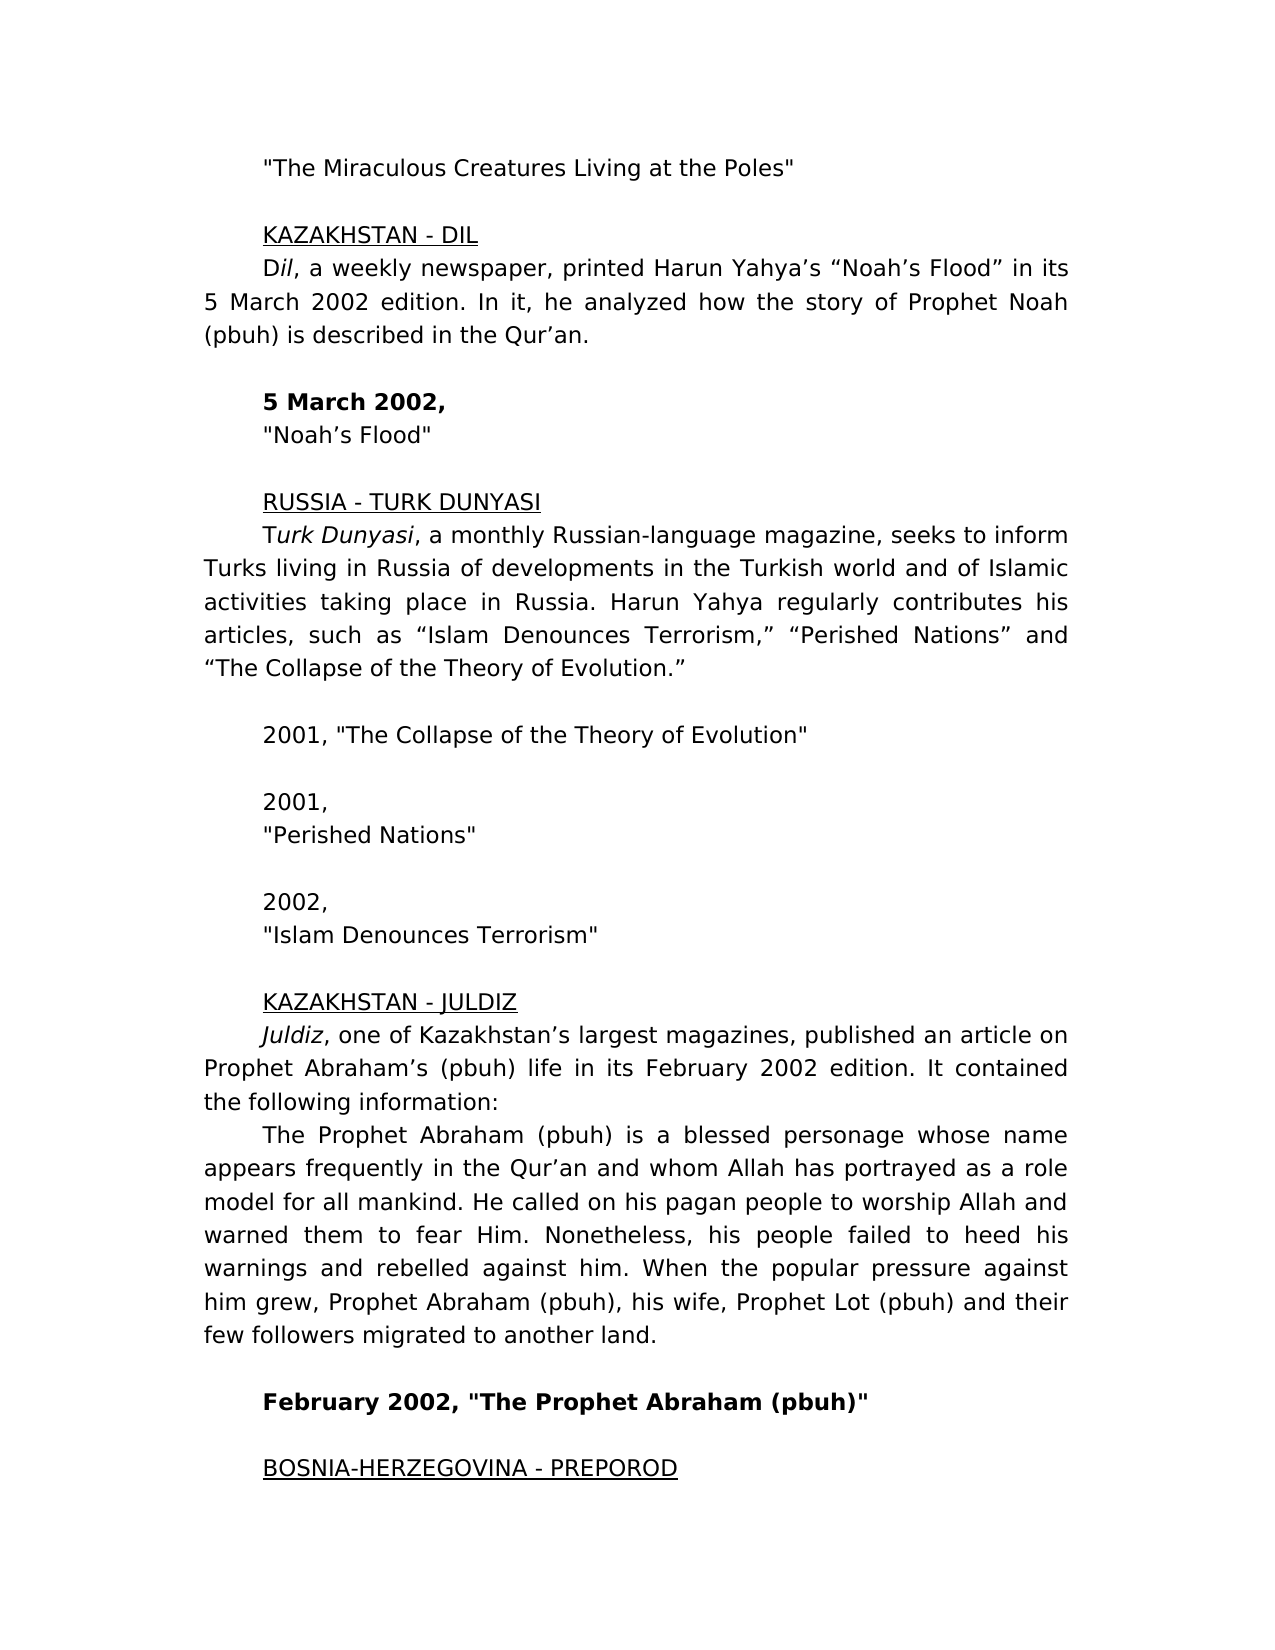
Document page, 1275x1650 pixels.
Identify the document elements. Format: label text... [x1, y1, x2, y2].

text Dil, a weekly newspaper, printed Harun Yahya’s “Noah’s Flood” in its 5 March 2002 edition. In it, he analyzed how the story of Prophet Noah (pbuh) is described in the Qur’an. [203, 250, 1070, 350]
text 2002, [203, 883, 1070, 917]
text Juldiz, one of Kazakhstan’s largest magazines, published an article on Prophet Abraham’s (pbuh) life in its February 2002 edition. It contained the following information: [203, 1017, 1070, 1117]
text KAZAKHSTAN - DIL [203, 217, 1070, 250]
text 2001, [203, 783, 1070, 817]
text KAZAKHSTAN - JULDIZ [203, 983, 1070, 1017]
text Turk Dunyasi, a monthly Russian-language magazine, seeks to inform Turks living in Russia of developments in the Turkish world and of Islamic activities taking place in Russia. Harun Yahya regularly contributes his articles, such as “Islam Denounces Terrorism,” “Perished Nations” and “The Collapse of the Theory of Evolution.” [203, 517, 1070, 683]
text The Prophet Abraham (pbuh) is a blessed personage whose name appears frequently in the Qur’an and whom Allah has portrayed as a role model for all mankind. He called on his pagan people to worship Allah and warned them to fear Him. Nonetheless, his people failed to heed his warnings and rebelled against him. When the popular pressure against him grew, Prophet Abraham (pbuh), his wife, Prophet Lot (pbuh) and their few followers migrated to another land. [203, 1117, 1070, 1350]
text 5 March 2002, [203, 383, 1070, 417]
text 2001, "The Collapse of the Theory of Evolution" [203, 717, 1070, 750]
text "Perished Nations" [203, 817, 1070, 850]
text "The Miraculous Creatures Living at the Poles" [203, 150, 1070, 183]
text "Noah’s Flood" [203, 417, 1070, 450]
text RUSSIA - TURK DUNYASI [203, 483, 1070, 517]
text BOSNIA-HERZEGOVINA - PREPOROD [203, 1450, 1070, 1483]
text "Islam Denounces Terrorism" [203, 917, 1070, 950]
text February 2002, "The Prophet Abraham (pbuh)" [203, 1383, 1070, 1417]
